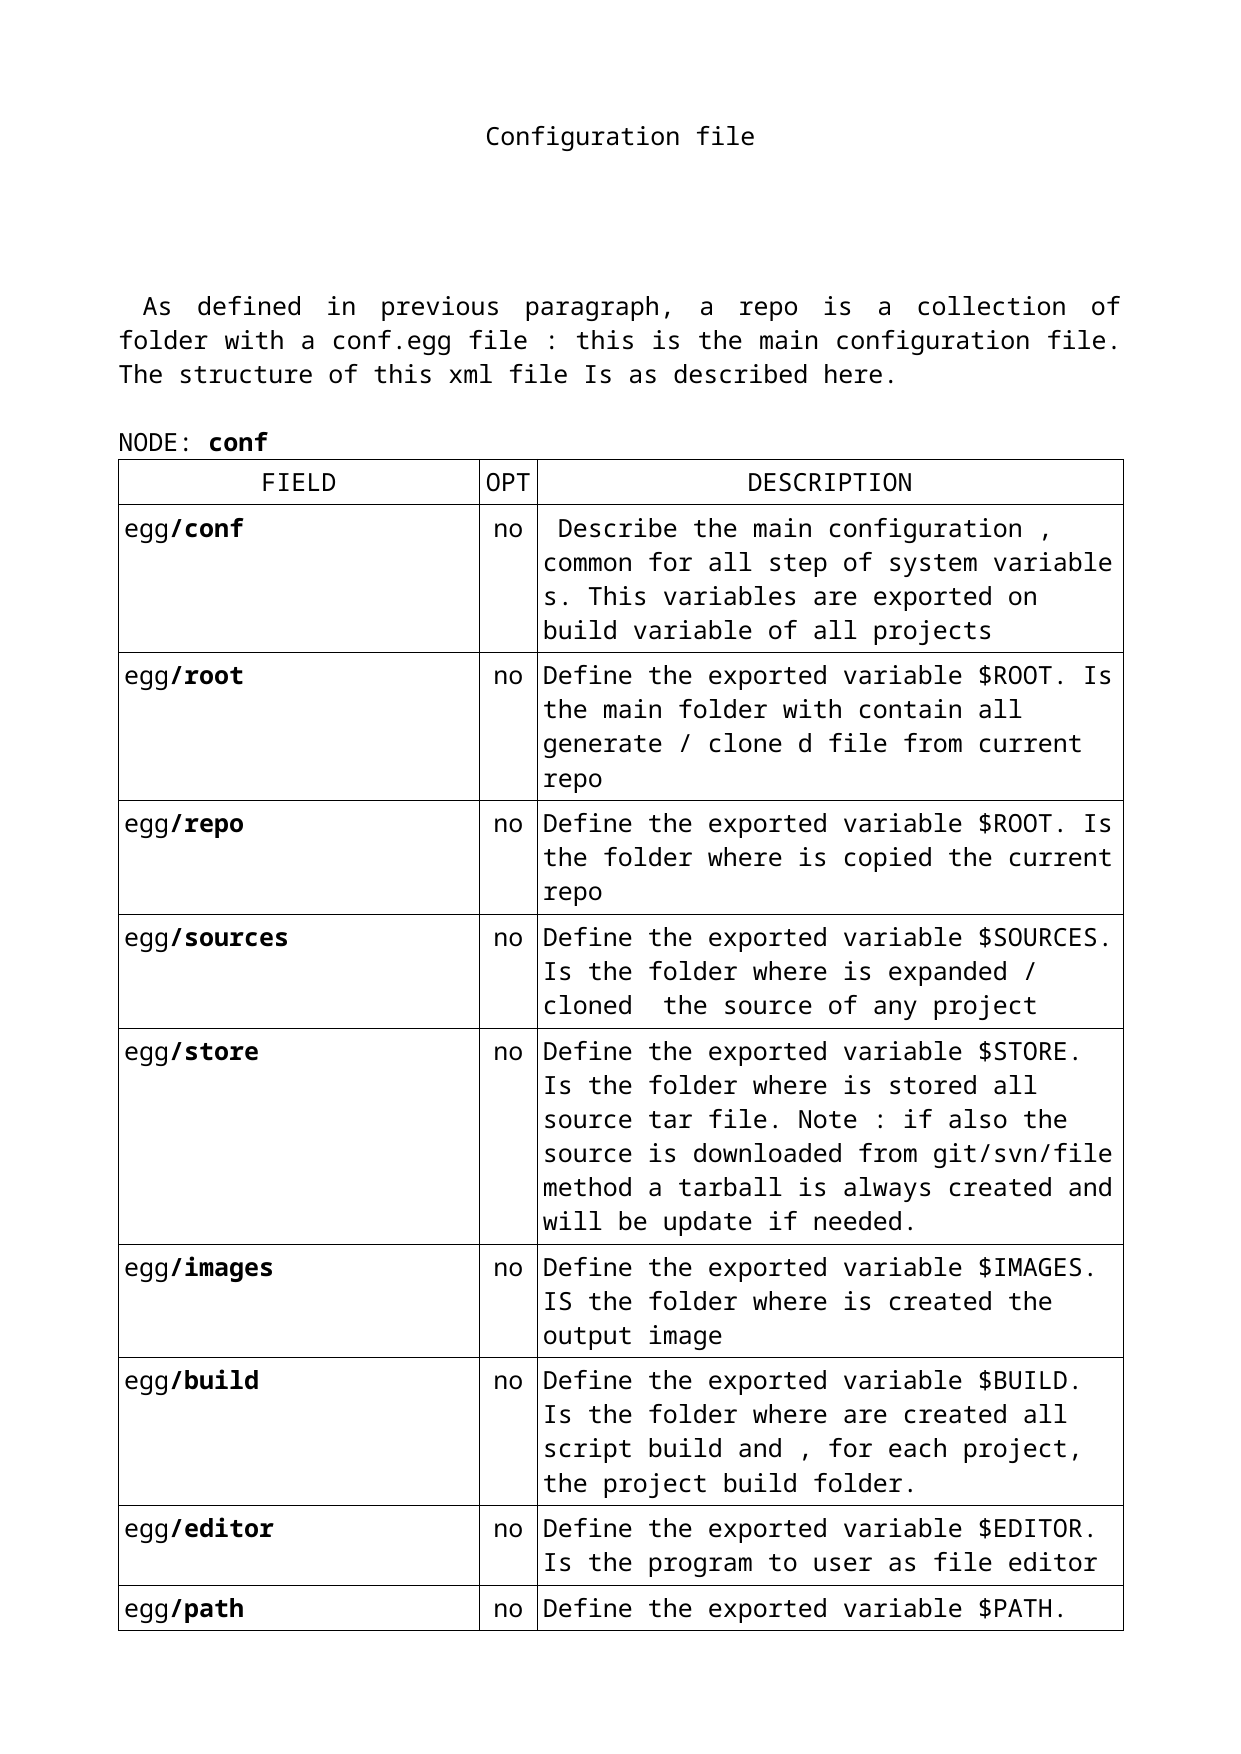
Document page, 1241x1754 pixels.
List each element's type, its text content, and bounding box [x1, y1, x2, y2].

table_cell no [480, 1506, 537, 1585]
table_cell Define the exported variable $STORE. Is the folder where is stored all source tar file. Note : if also the source is downloaded from git/svn/file method a tarball is always created and will be update if needed. [538, 1029, 1123, 1243]
table_cell egg/path [119, 1586, 479, 1630]
table_cell Describe the main configuration , common for all step of system variable s. This variables are exported on build variable of all projects [538, 505, 1123, 652]
table_cell Define the exported variable $IMAGES. IS the folder where is created the output image [538, 1245, 1123, 1357]
table_cell no [480, 653, 537, 800]
table_cell Define the exported variable $ROOT. Is the main folder with contain all generate / clone d file from current repo [538, 653, 1123, 800]
text As defined in previous paragraph, a repo is a collection of folder with a conf.egg file : this is the main configuration file. The structure of this xml file Is as described here. [118, 288, 1122, 391]
table_header FIELD [119, 460, 479, 504]
table_cell Define the exported variable $ROOT. Is the folder where is copied the current repo [538, 801, 1123, 914]
table_header DESCRIPTION [538, 460, 1123, 504]
table_cell egg/root [119, 653, 479, 800]
table_cell no [480, 801, 537, 914]
text Configuration file [118, 118, 1122, 152]
table_cell no [480, 1586, 537, 1630]
table_cell no [480, 1358, 537, 1505]
table_cell egg/images [119, 1245, 479, 1357]
table_cell no [480, 1245, 537, 1357]
table_cell no [480, 505, 537, 652]
table_cell no [480, 1029, 537, 1243]
table_cell egg/sources [119, 915, 479, 1027]
table_cell egg/store [119, 1029, 479, 1243]
table_cell egg/build [119, 1358, 479, 1505]
table_cell Define the exported variable $EDITOR. Is the program to user as file editor [538, 1506, 1123, 1585]
text NODE: conf [118, 425, 1122, 459]
table_cell Define the exported variable $BUILD. Is the folder where are created all script build and , for each project, the project build folder. [538, 1358, 1123, 1505]
table_cell egg/conf [119, 505, 479, 652]
table_cell egg/repo [119, 801, 479, 914]
table_cell Define the exported variable $PATH. [538, 1586, 1123, 1630]
table_header OPT [480, 460, 537, 504]
table_cell no [480, 915, 537, 1027]
table_cell egg/editor [119, 1506, 479, 1585]
table_cell Define the exported variable $SOURCES. Is the folder where is expanded / cloned the source of any project [538, 915, 1123, 1027]
